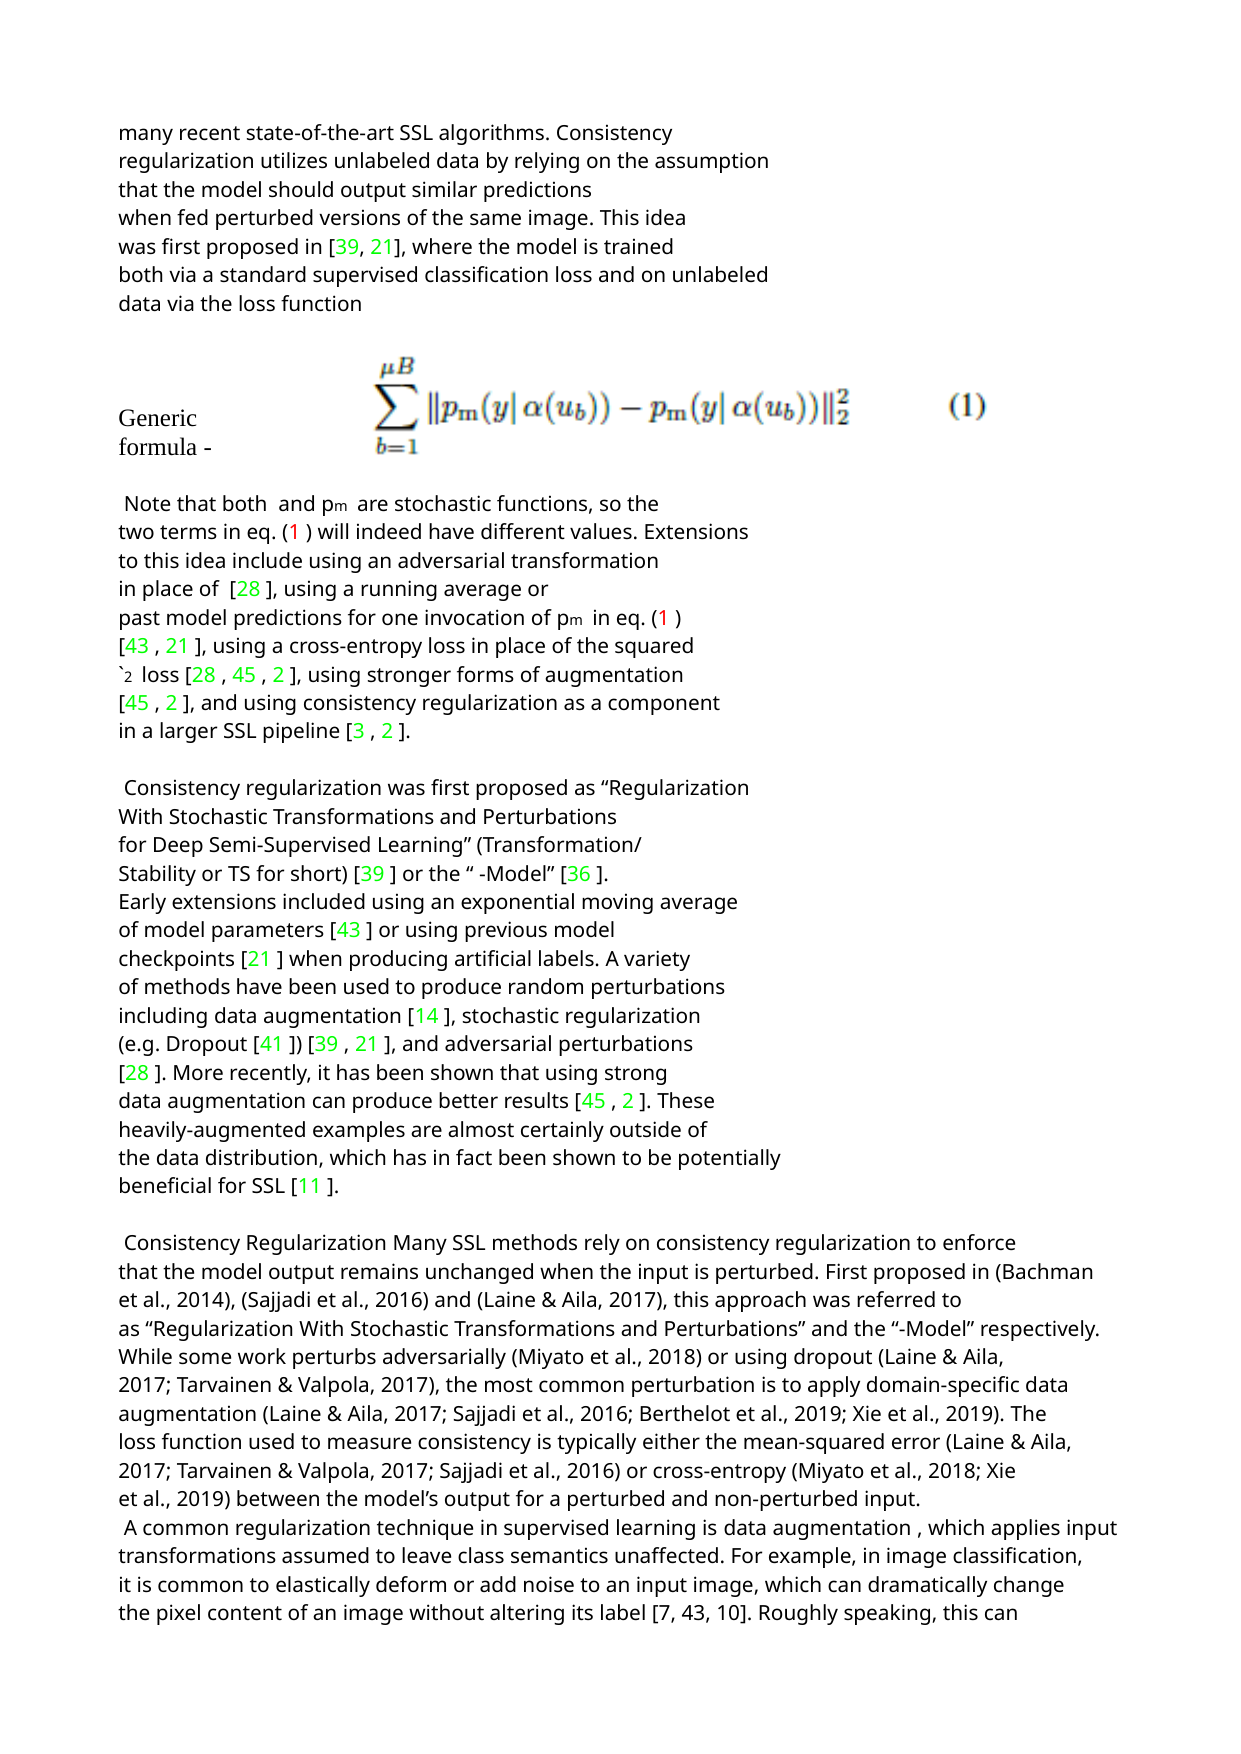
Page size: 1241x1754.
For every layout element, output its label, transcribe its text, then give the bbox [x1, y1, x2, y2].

text regularization utilizes unlabeled data by relying on the assumption [118, 147, 1122, 175]
text transformations assumed to leave class semantics unaffected. For example, in image classification, [118, 1541, 1122, 1570]
text [43 , 21 ], using a cross-entropy loss in place of the squared [118, 631, 1122, 660]
text [45 , 2 ], and using consistency regularization as a component [118, 688, 1122, 717]
text et al., 2019) between the model’s output for a perturbed and non-perturbed input. [118, 1484, 1122, 1513]
text in a larger SSL pipeline [3 , 2 ]. [118, 717, 1122, 745]
text Consistency Regularization Many SSL methods rely on consistency regularization to enforce [118, 1228, 1122, 1257]
text With Stochastic Transformations and Perturbations [118, 802, 1122, 830]
text for Deep Semi-Supervised Learning” (Transformation/ [118, 830, 1122, 859]
text et al., 2014), (Sajjadi et al., 2016) and (Laine & Aila, 2017), this approach was referred to [118, 1285, 1122, 1314]
text as “Regularization With Stochastic Transformations and Perturbations” and the “-Model” respectively. [118, 1314, 1122, 1342]
text two terms in eq. (1 ) will indeed have different values. Extensions [118, 517, 1122, 546]
text data augmentation can produce better results [45 , 2 ]. These [118, 1086, 1122, 1115]
text was first proposed in [39, 21], where the model is trained [118, 232, 1122, 260]
text that the model output remains unchanged when the input is perturbed. First proposed in (Bachman [118, 1257, 1122, 1285]
text Generic formula - [118, 346, 232, 461]
text to this idea include using an adversarial transformation [118, 546, 1122, 574]
text in place of [28 ], using a running average or [118, 574, 1122, 603]
text Early extensions included using an exponential moving average [118, 887, 1122, 916]
text [28 ]. More recently, it has been shown that using strong [118, 1058, 1122, 1086]
text `2 loss [28 , 45 , 2 ], using stronger forms of augmentation [118, 660, 1122, 688]
text loss function used to measure consistency is typically either the mean-squared error (Laine & Aila, [118, 1427, 1122, 1456]
text many recent state-of-the-art SSL algorithms. Consistency [118, 118, 1122, 147]
picture [232, 345, 1008, 484]
text (e.g. Dropout [41 ]) [39 , 21 ], and adversarial perturbations [118, 1029, 1122, 1058]
text Consistency regularization was first proposed as “Regularization [118, 773, 1122, 802]
text A common regularization technique in supervised learning is data augmentation , which applies input [118, 1513, 1122, 1541]
text of model parameters [43 ] or using previous model [118, 916, 1122, 944]
text heavily-augmented examples are almost certainly outside of [118, 1115, 1122, 1143]
text Stability or TS for short) [39 ] or the “ -Model” [36 ]. [118, 859, 1122, 887]
text data via the loss function [118, 289, 1122, 317]
text augmentation (Laine & Aila, 2017; Sajjadi et al., 2016; Berthelot et al., 2019; Xie et al., 2019). The [118, 1399, 1122, 1427]
text that the model should output similar predictions [118, 175, 1122, 203]
text beneficial for SSL [11 ]. [118, 1172, 1122, 1200]
text While some work perturbs adversarially (Miyato et al., 2018) or using dropout (Laine & Aila, [118, 1342, 1122, 1371]
text checkpoints [21 ] when producing artificial labels. A variety [118, 944, 1122, 972]
text when fed perturbed versions of the same image. This idea [118, 203, 1122, 232]
text 2017; Tarvainen & Valpola, 2017), the most common perturbation is to apply domain-specific data [118, 1371, 1122, 1399]
text the data distribution, which has in fact been shown to be potentially [118, 1143, 1122, 1172]
text both via a standard supervised classification loss and on unlabeled [118, 260, 1122, 289]
text it is common to elastically deform or add noise to an input image, which can dramatically change [118, 1570, 1122, 1598]
text the pixel content of an image without altering its label [7, 43, 10]. Roughly speaking, this can [118, 1598, 1122, 1627]
text 2017; Tarvainen & Valpola, 2017; Sajjadi et al., 2016) or cross-entropy (Miyato et al., 2018; Xie [118, 1456, 1122, 1484]
text [1008, 346, 1122, 461]
text of methods have been used to produce random perturbations [118, 972, 1122, 1001]
text including data augmentation [14 ], stochastic regularization [118, 1001, 1122, 1029]
text Note that both and pm are stochastic functions, so the [118, 489, 1122, 517]
text past model predictions for one invocation of pm in eq. (1 ) [118, 603, 1122, 631]
